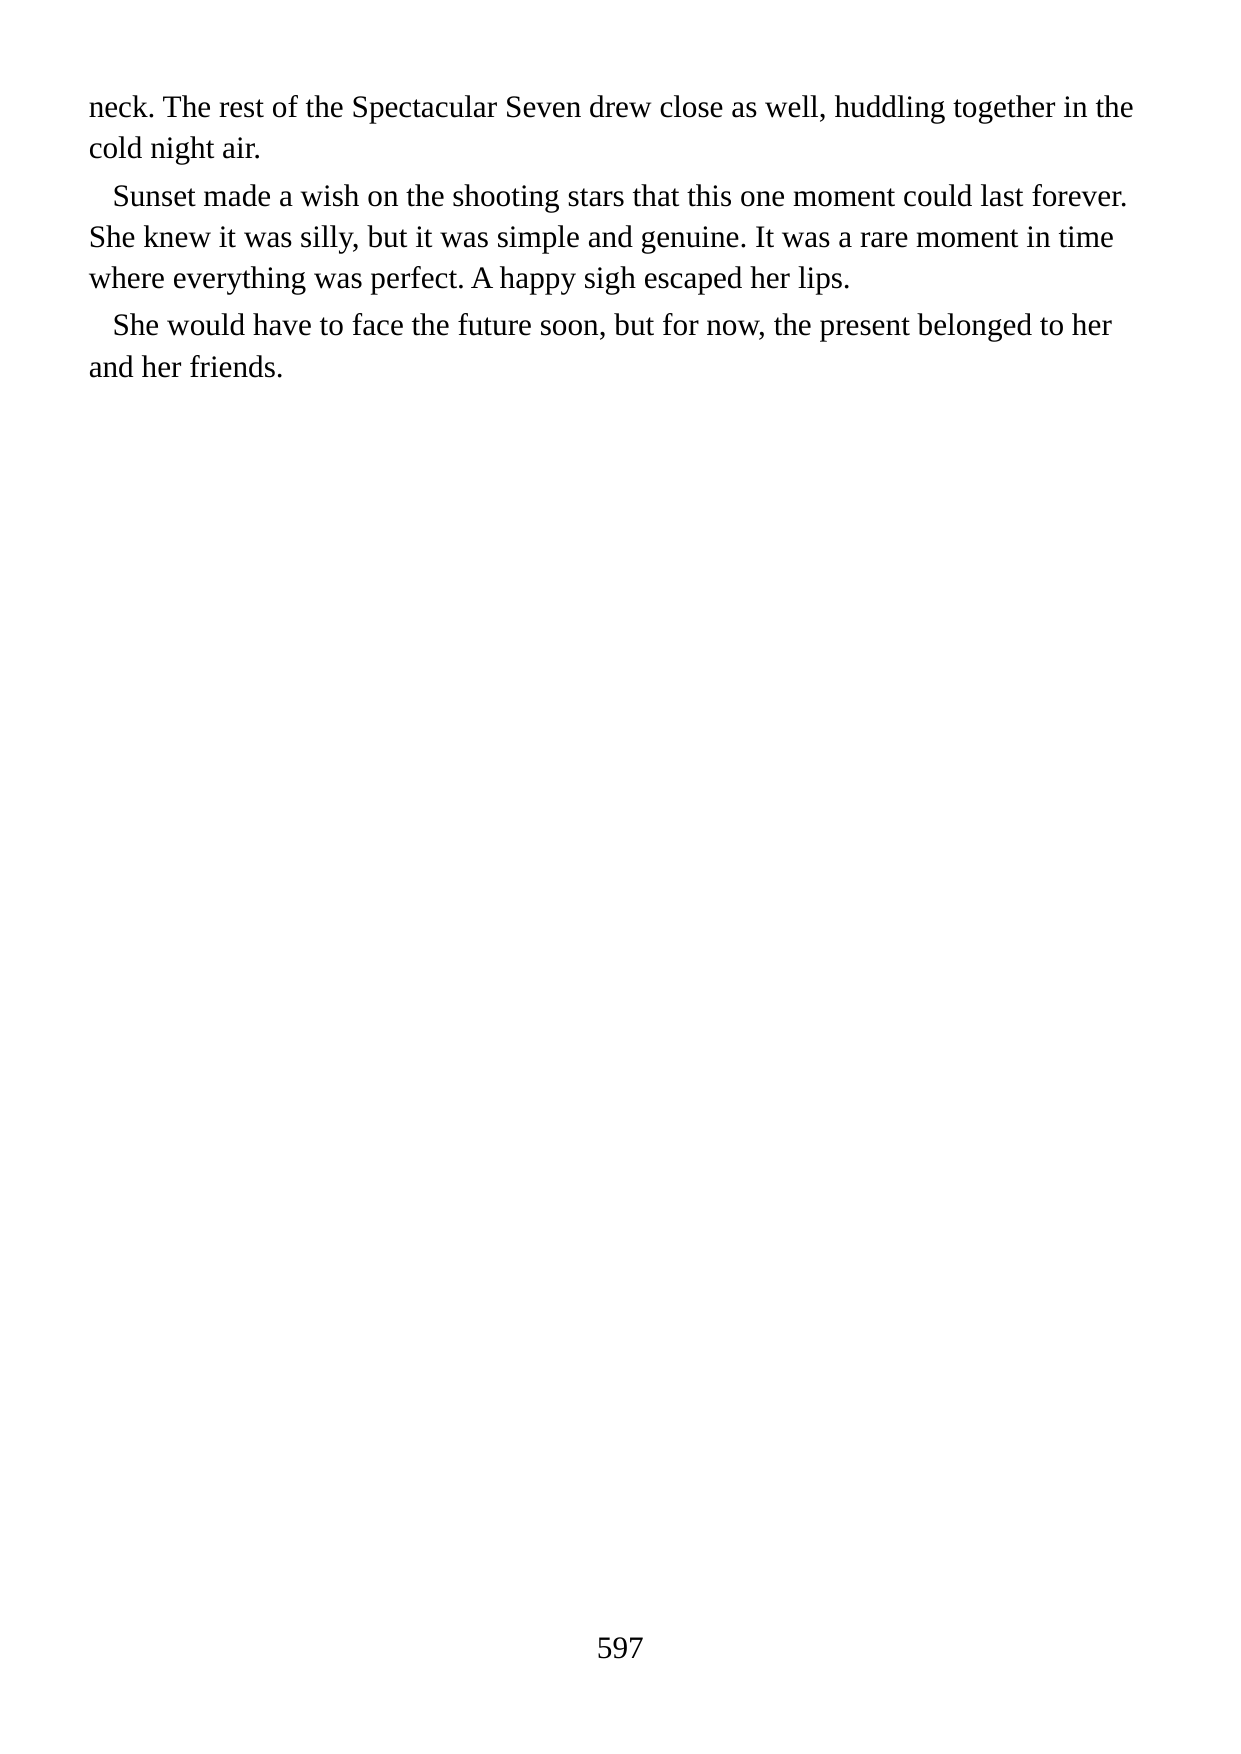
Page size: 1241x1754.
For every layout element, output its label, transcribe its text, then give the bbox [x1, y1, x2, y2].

text She would have to face the future soon, but for now, the present belonged to her and her friends. [88, 307, 1152, 384]
text neck. The rest of the Spectacular Seven drew close as well, huddling together in the cold night air. [88, 88, 1152, 166]
text Sunset made a wish on the shooting stars that this one moment could last forever. She knew it was silly, but it was simple and genuine. It was a rare moment in time where everything was perfect. A happy sigh escaped her lips. [88, 177, 1152, 295]
